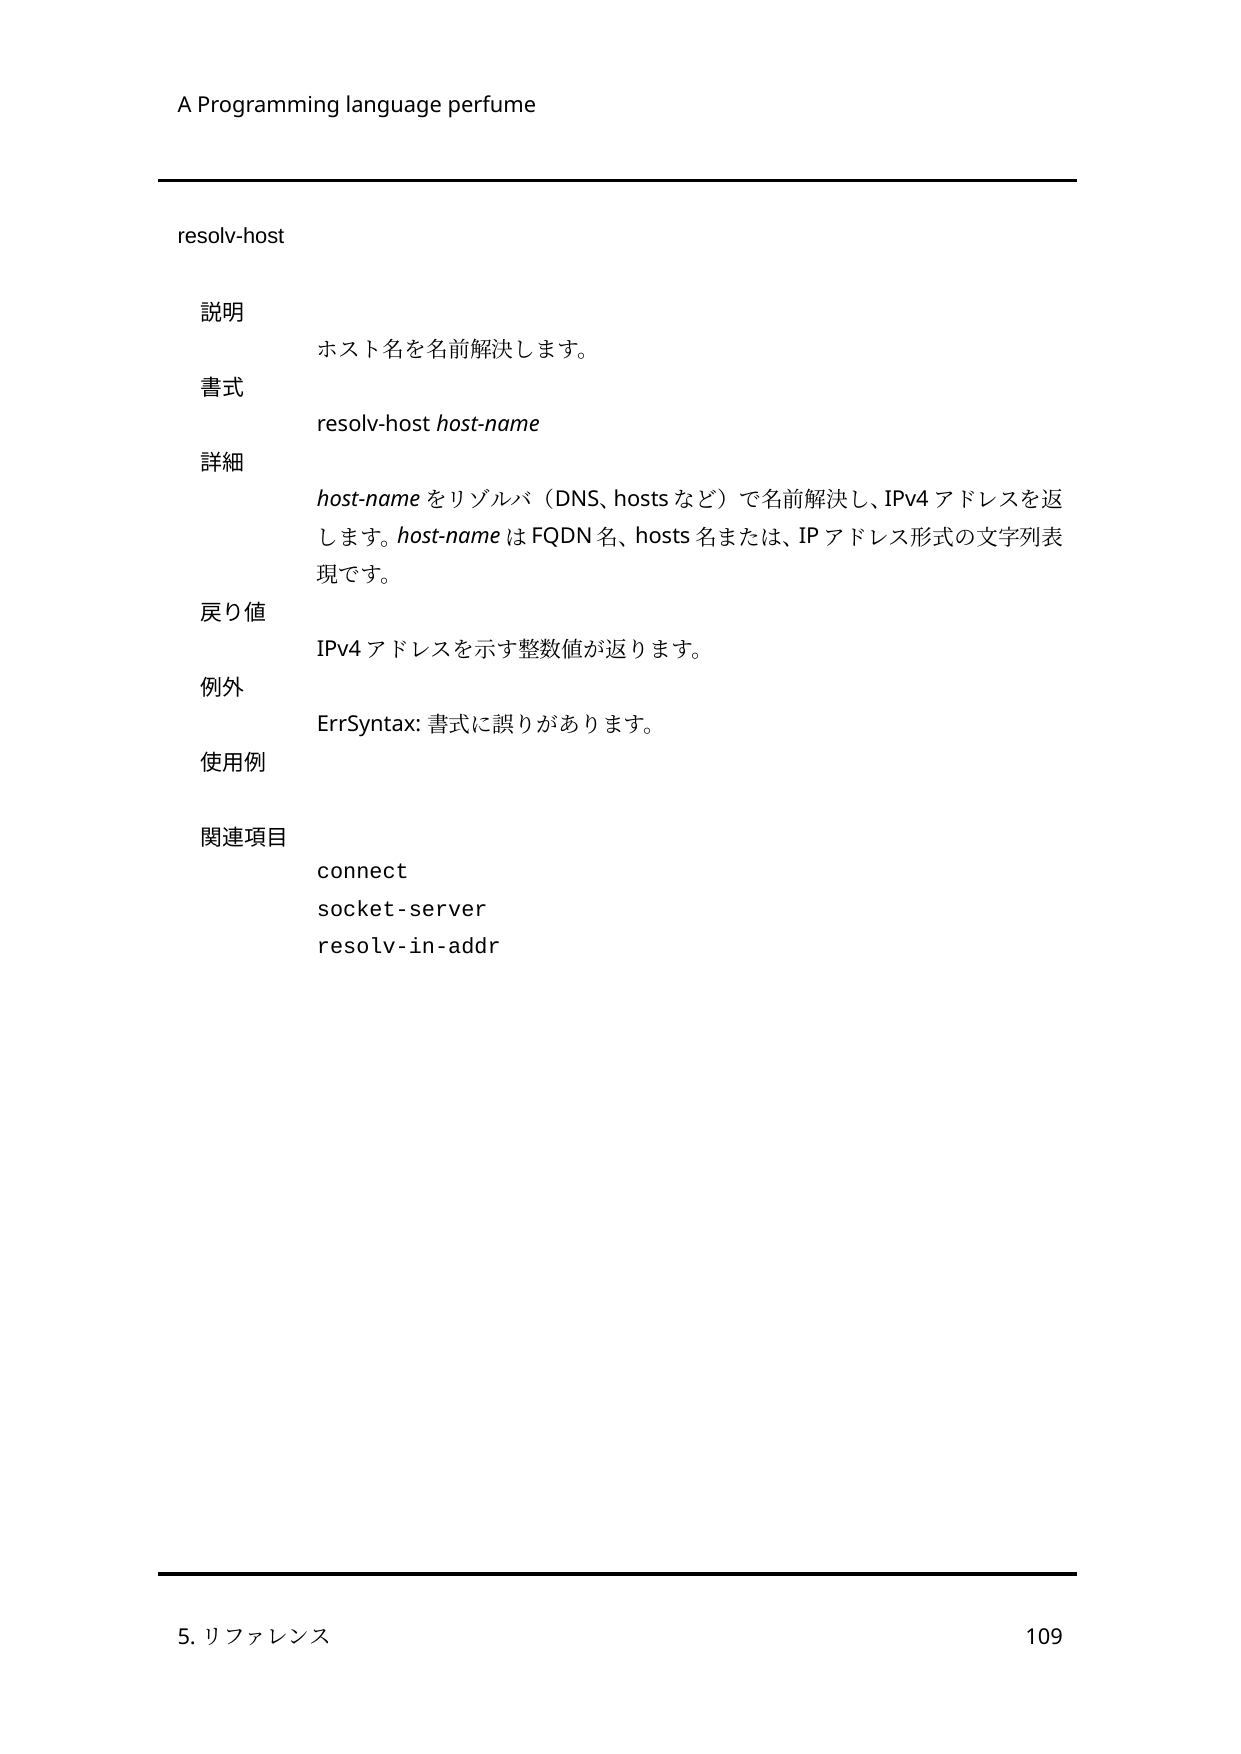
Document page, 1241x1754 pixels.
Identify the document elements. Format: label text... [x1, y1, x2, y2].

table_cell 戻り値 [200, 592, 317, 667]
table_cell ErrSyntax: 書式に誤りがあります。 [317, 667, 1063, 742]
table_cell 使用例 [200, 742, 317, 817]
table_cell 例外 [200, 667, 317, 742]
table_header ホスト名を名前解決します。 [317, 292, 1063, 367]
table_cell resolv-host host-name [317, 367, 1063, 442]
table_cell host-nameをリゾルバ（DNS、hostsなど）で名前解決し、IPv4アドレスを返します。host-nameはFQDN名、hosts名または、IPアドレス形式の文字列表現です。 [317, 442, 1063, 592]
table_cell connect socket-server resolv-in-addr [317, 817, 1063, 979]
subtitle resolv-host [177, 217, 1063, 254]
table_cell IPv4アドレスを示す整数値が返ります。 [317, 592, 1063, 667]
table_header 説明 [200, 292, 317, 367]
table_cell 詳細 [200, 442, 317, 592]
table_cell [317, 742, 1063, 817]
table_cell 書式 [200, 367, 317, 442]
table_cell 関連項目 [200, 817, 317, 979]
